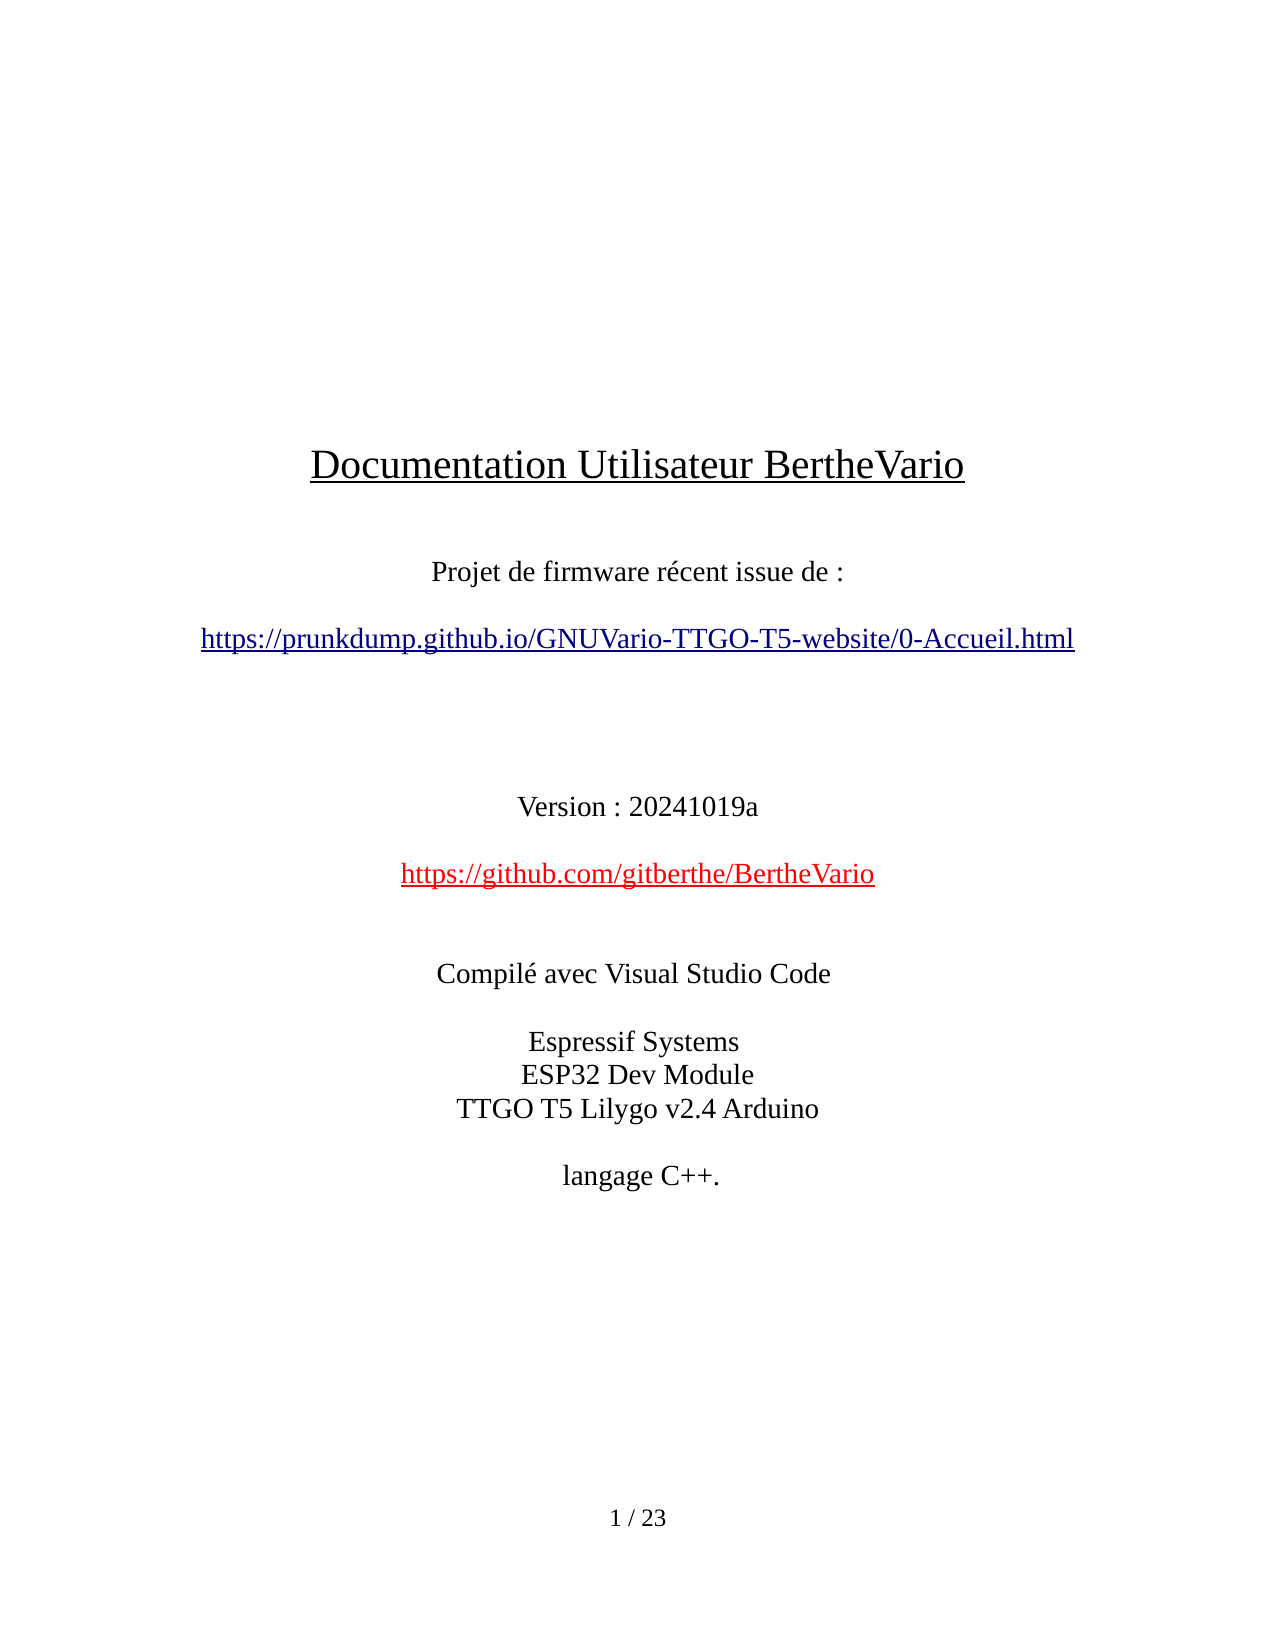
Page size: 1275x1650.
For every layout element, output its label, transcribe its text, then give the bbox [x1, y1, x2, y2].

text Espressif Systems [118, 1024, 1157, 1057]
text Version : 20241019a [118, 789, 1157, 822]
text TTGO T5 Lilygo v2.4 Arduino [118, 1091, 1157, 1124]
text https://github.com/gitberthe/BertheVario [118, 856, 1157, 889]
text langage C++. [118, 1158, 1157, 1191]
text Documentation Utilisateur BertheVario [118, 439, 1157, 487]
text ESP32 Dev Module [118, 1057, 1157, 1091]
text Compilé avec Visual Studio Code [118, 957, 1157, 990]
text https://prunkdump.github.io/GNUVario-TTGO-T5-website/0-Accueil.html [118, 621, 1157, 655]
text Projet de firmware récent issue de : [118, 554, 1157, 588]
